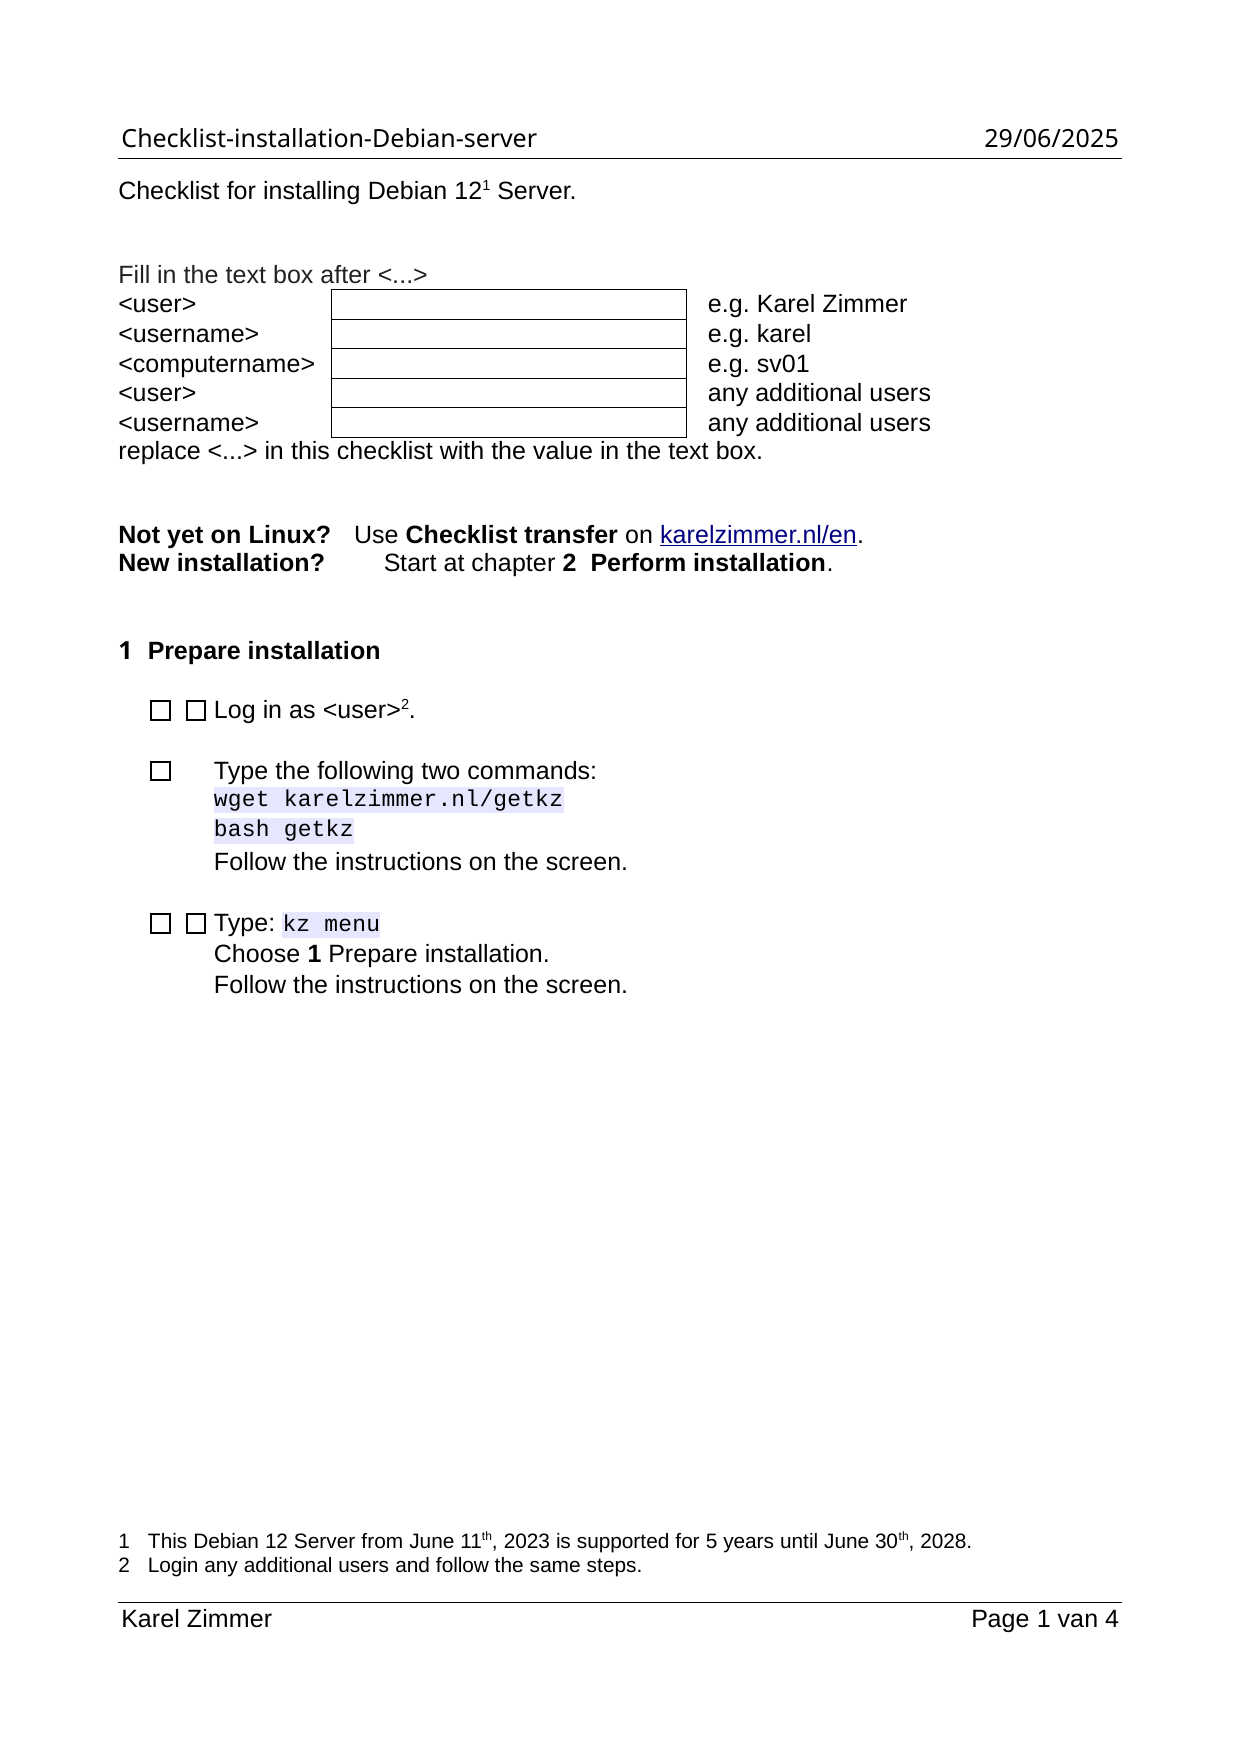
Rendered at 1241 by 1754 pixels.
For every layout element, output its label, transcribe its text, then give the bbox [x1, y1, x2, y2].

table_cell [142, 877, 177, 907]
text Not yet on Linux? Use Checklist transfer on karelzimmer.nl/en. [118, 521, 1122, 549]
table_cell [142, 908, 177, 939]
table_header [118, 695, 142, 726]
table_cell [177, 726, 213, 756]
table_cell Follow the instructions on the screen. [213, 847, 1122, 877]
table_cell [177, 877, 213, 907]
text e.g. karel [687, 319, 1122, 348]
table_cell Type: kz menu [213, 908, 1122, 939]
text <username> [118, 319, 331, 348]
table_cell Choose 1 Prepare installation. [213, 939, 1122, 969]
table_cell [177, 847, 213, 877]
table_cell [177, 970, 213, 1000]
text <computername> [118, 348, 331, 378]
table_cell [142, 786, 177, 816]
table_cell [177, 756, 213, 786]
table_cell [213, 877, 1122, 907]
table_cell [142, 756, 177, 786]
table_cell [118, 847, 142, 877]
text Checklist for installing Debian 12 Server. [118, 177, 1122, 205]
text <user> [118, 289, 331, 319]
text e.g. Karel Zimmer [687, 289, 1122, 319]
table_header Log in as <user>. [213, 695, 1122, 726]
text e.g. sv01 [687, 348, 1122, 378]
table_cell [142, 726, 177, 756]
text New installation? Start at chapter 2 Perform installation. [118, 549, 1122, 577]
text Fill in the text box after <...> [118, 261, 1122, 289]
list Prepare installation [118, 633, 1122, 667]
table_cell [142, 970, 177, 1000]
table_cell [118, 939, 142, 969]
table_cell [118, 756, 142, 786]
table_cell [118, 908, 142, 939]
text any additional users [687, 378, 1122, 407]
table_cell [177, 786, 213, 816]
table_cell [177, 816, 213, 847]
table_cell [118, 726, 142, 756]
table_cell Follow the instructions on the screen. [213, 970, 1122, 1000]
table_cell [118, 970, 142, 1000]
table_cell Type the following two commands: [213, 756, 1122, 786]
table_cell [142, 816, 177, 847]
table_cell bash getkz [213, 816, 1122, 847]
text <username> [118, 407, 331, 437]
table_cell [142, 847, 177, 877]
table_cell [118, 877, 142, 907]
table_cell [118, 816, 142, 847]
table_cell [118, 786, 142, 816]
table_cell [142, 939, 177, 969]
text replace <...> in this checklist with the value in the text box. [118, 437, 1122, 465]
table_header [177, 695, 213, 726]
table_cell [213, 726, 1122, 756]
table_cell [177, 908, 213, 939]
table_cell wget karelzimmer.nl/getkz [213, 786, 1122, 816]
table_cell [177, 939, 213, 969]
text any additional users [687, 407, 1122, 437]
text This Debian 12 Server from June 11th, 2023 is supported for 5 years until June 30th, 2028. [118, 1530, 1122, 1553]
table_header [142, 695, 177, 726]
text <user> [118, 378, 331, 407]
